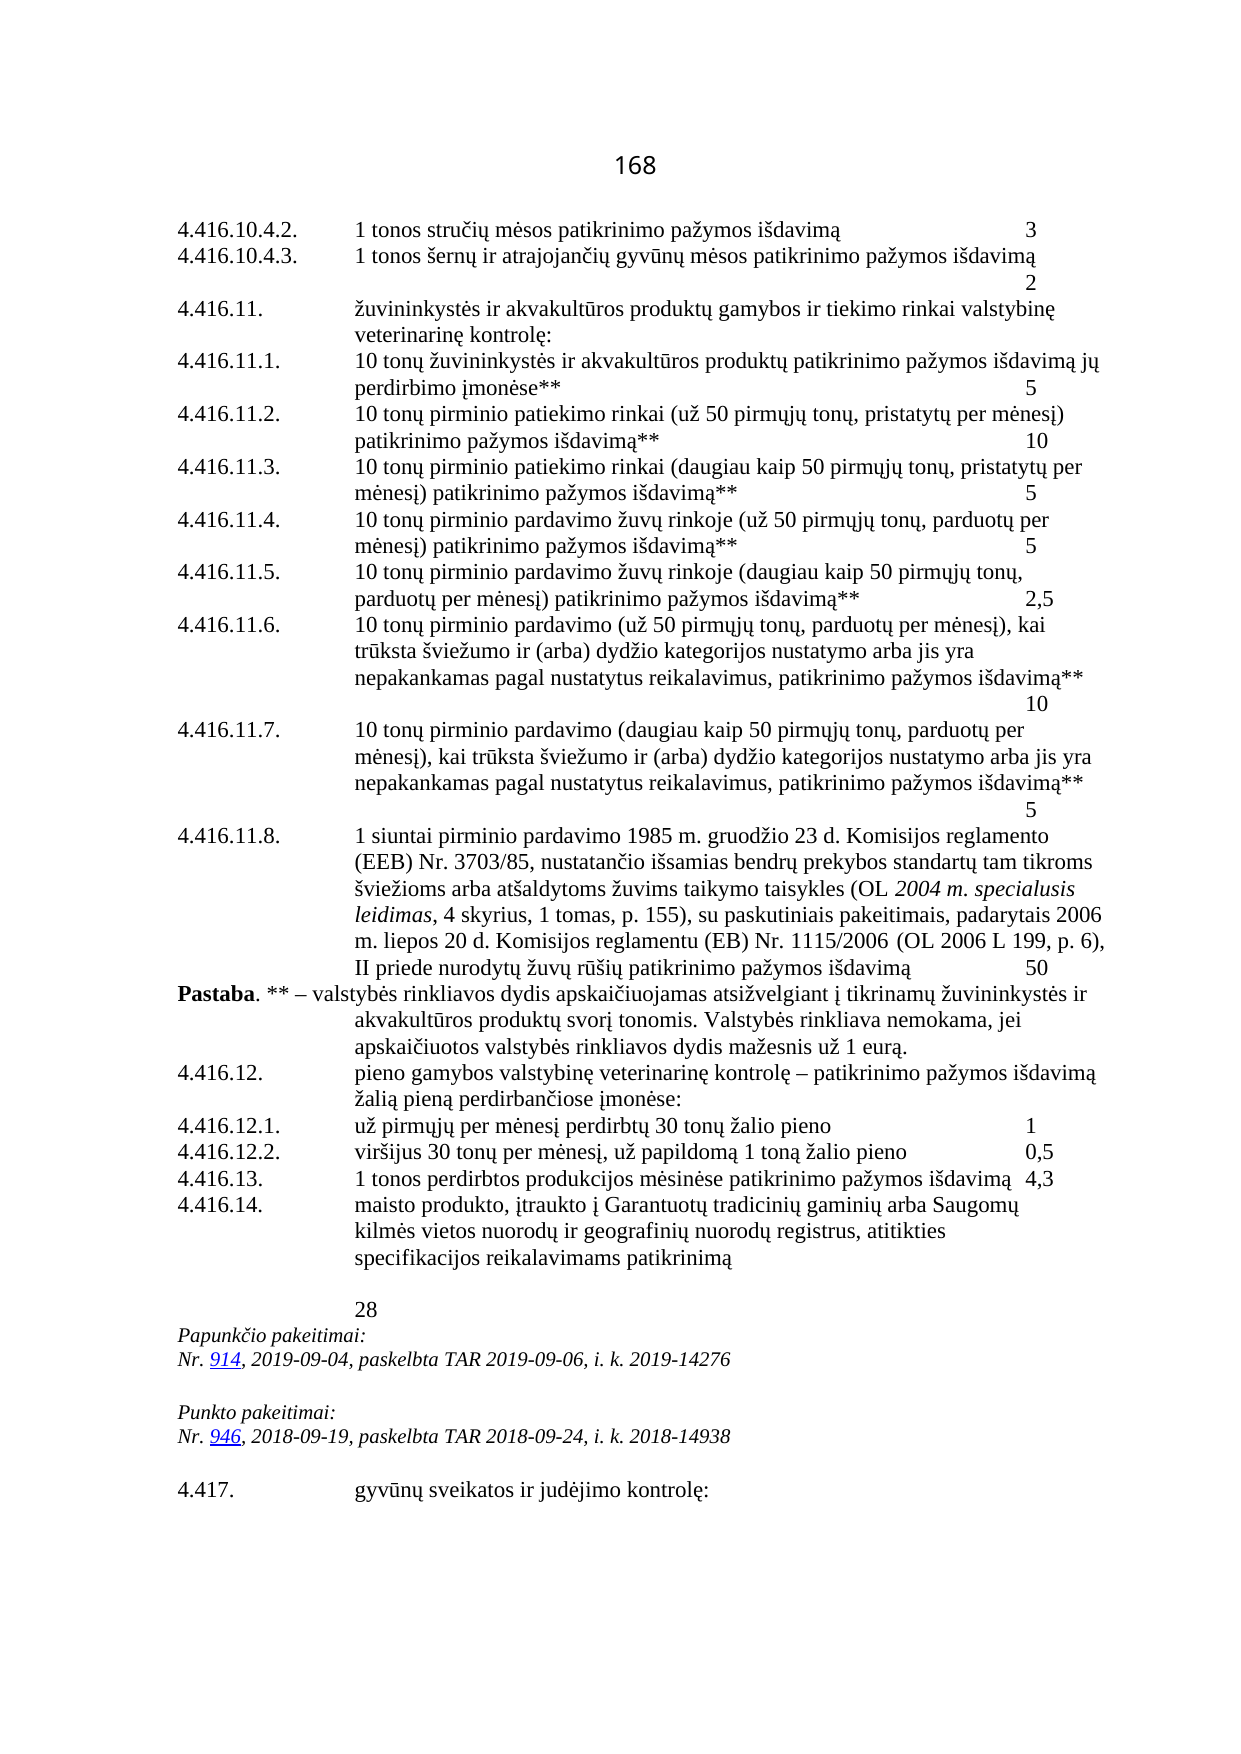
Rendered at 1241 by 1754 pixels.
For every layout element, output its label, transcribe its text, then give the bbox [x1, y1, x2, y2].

text 4.416.11.3. 10 tonų pirminio patiekimo rinkai (daugiau kaip 50 pirmųjų tonų, pristatytų per mėnesį) patikrinimo pažymos išdavimą** 5 [177, 453, 1107, 506]
text 4.416.11. žuvininkystės ir akvakultūros produktų gamybos ir tiekimo rinkai valstybinę veterinarinę kontrolę: [177, 295, 1107, 348]
text Pastaba. ** – valstybės rinkliavos dydis apskaičiuojamas atsižvelgiant į tikrinamų žuvininkystės ir akvakultūros produktų svorį tonomis. Valstybės rinkliava nemokama, jei apskaičiuotos valstybės rinkliavos dydis mažesnis už 1 eurą. [177, 980, 1107, 1059]
text 4.416.12.1. už pirmųjų per mėnesį perdirbtų 30 tonų žalio pieno 1 [177, 1112, 1107, 1138]
text 4.416.13. 1 tonos perdirbtos produkcijos mėsinėse patikrinimo pažymos išdavimą 4,3 [177, 1164, 1107, 1191]
text 4.416.14. maisto produkto, įtraukto į Garantuotų tradicinių gaminių arba Saugomų kilmės vietos nuorodų ir geografinių nuorodų registrus, atitikties specifikacijos reikalavimams patikrinimą 28 [177, 1191, 1034, 1323]
text 4.416.11.1. 10 tonų žuvininkystės ir akvakultūros produktų patikrinimo pažymos išdavimą jų perdirbimo įmonėse** 5 [177, 348, 1107, 400]
text 4.416.12.2. viršijus 30 tonų per mėnesį, už papildomą 1 toną žalio pieno 0,5 [177, 1138, 1107, 1164]
text 4.416.12. pieno gamybos valstybinę veterinarinę kontrolę – patikrinimo pažymos išdavimą žalią pieną perdirbančiose įmonėse: [177, 1059, 1107, 1112]
text 4.416.11.8. 1 siuntai pirminio pardavimo 1985 m. gruodžio 23 d. Komisijos reglamento (EEB) Nr. 3703/85, nustatančio išsamias bendrų prekybos standartų tam tikroms šviežioms arba atšaldytoms žuvims taikymo taisykles (OL 2004 m. specialusis leidimas, 4 skyrius, 1 tomas, p. 155), su paskutiniais pakeitimais, padarytais 2006 m. liepos 20 d. Komisijos reglamentu (EB) Nr. 1115/2006 (OL 2006 L 199, p. 6), II priede nurodytų žuvų rūšių patikrinimo pažymos išdavimą 50 [177, 822, 1107, 980]
text 4.417. gyvūnų sveikatos ir judėjimo kontrolę: [177, 1476, 945, 1529]
text 4.416.11.4. 10 tonų pirminio pardavimo žuvų rinkoje (už 50 pirmųjų tonų, parduotų per mėnesį) patikrinimo pažymos išdavimą** 5 [177, 506, 1107, 558]
text 4.416.11.6. 10 tonų pirminio pardavimo (už 50 pirmųjų tonų, parduotų per mėnesį), kai trūksta šviežumo ir (arba) dydžio kategorijos nustatymo arba jis yra nepakankamas pagal nustatytus reikalavimus, patikrinimo pažymos išdavimą** 10 [177, 611, 1107, 717]
text Nr. 946, 2018-09-19, paskelbta TAR 2018-09-24, i. k. 2018-14938 [177, 1424, 1093, 1448]
text 4.416.11.2. 10 tonų pirminio patiekimo rinkai (už 50 pirmųjų tonų, pristatytų per mėnesį) patikrinimo pažymos išdavimą** 10 [177, 400, 1107, 453]
text Papunkčio pakeitimai: [177, 1323, 1093, 1347]
text 4.416.11.5. 10 tonų pirminio pardavimo žuvų rinkoje (daugiau kaip 50 pirmųjų tonų, parduotų per mėnesį) patikrinimo pažymos išdavimą** 2,5 [177, 558, 1107, 611]
text 4.416.11.7. 10 tonų pirminio pardavimo (daugiau kaip 50 pirmųjų tonų, parduotų per mėnesį), kai trūksta šviežumo ir (arba) dydžio kategorijos nustatymo arba jis yra nepakankamas pagal nustatytus reikalavimus, patikrinimo pažymos išdavimą** 5 [177, 717, 1107, 822]
text Punkto pakeitimai: [177, 1399, 1093, 1424]
text 4.416.10.4.3. 1 tonos šernų ir atrajojančių gyvūnų mėsos patikrinimo pažymos išdavimą 2 [177, 242, 1107, 295]
text Nr. 914, 2019-09-04, paskelbta TAR 2019-09-06, i. k. 2019-14276 [177, 1347, 1093, 1371]
text 4.416.10.4.2. 1 tonos stručių mėsos patikrinimo pažymos išdavimą 3 [177, 216, 1107, 242]
